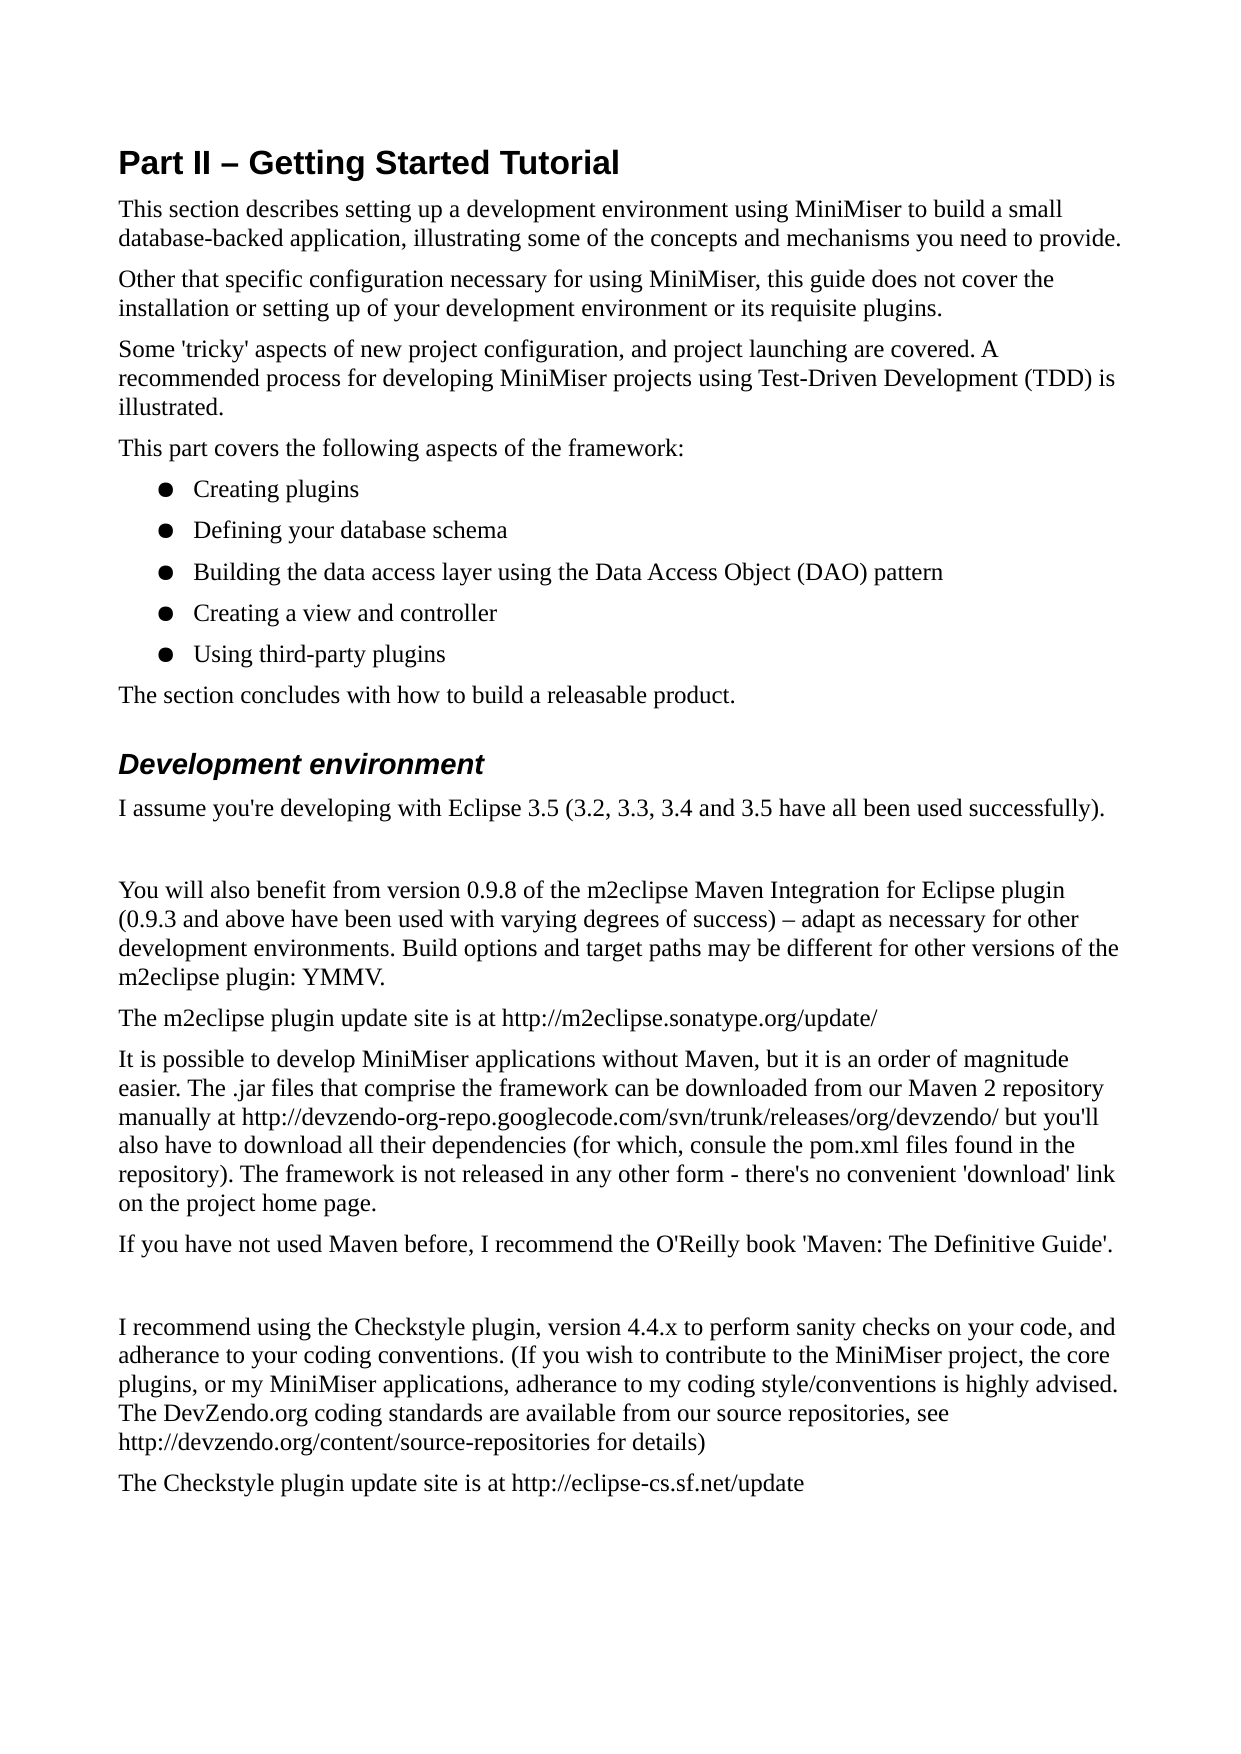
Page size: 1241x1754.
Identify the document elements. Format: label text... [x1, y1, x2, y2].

text The Checkstyle plugin update site is at http://eclipse-cs.sf.net/update [118, 1468, 1122, 1497]
list Defining your database schema [156, 516, 1122, 544]
text This part covers the following aspects of the framework: [118, 433, 1122, 462]
text The section concludes with how to build a releasable product. [118, 681, 1122, 709]
subtitle Development environment [118, 747, 1122, 780]
text I recommend using the Checkstyle plugin, version 4.4.x to perform sanity checks on your code, and adherance to your coding conventions. (If you wish to contribute to the MiniMiser project, the core plugins, or my MiniMiser applications, adherance to my coding style/conventions is highly advised. The DevZendo.org coding standards are available from our source repositories, see http://devzendo.org/content/source-repositories for details) [118, 1312, 1122, 1455]
text The m2eclipse plugin update site is at http://m2eclipse.sonatype.org/update/ [118, 1003, 1122, 1032]
text This section describes setting up a development environment using MiniMiser to build a small database-backed application, illustrating some of the concepts and mechanisms you need to provide. [118, 194, 1122, 252]
text If you have not used Maven before, I recommend the O'Reilly book 'Maven: The Definitive Guide'. [118, 1229, 1122, 1258]
list Creating a view and controller [156, 598, 1122, 627]
subtitle Part II – Getting Started Tutorial [118, 143, 1122, 182]
text I assume you're developing with Eclipse 3.5 (3.2, 3.3, 3.4 and 3.5 have all been used successfully). [118, 793, 1122, 822]
list Building the data access layer using the Data Access Object (DAO) pattern [156, 557, 1122, 586]
list Creating plugins [156, 474, 1122, 503]
text It is possible to develop MiniMiser applications without Maven, but it is an order of magnitude easier. The .jar files that comprise the framework can be downloaded from our Maven 2 repository manually at http://devzendo-org-repo.googlecode.com/svn/trunk/releases/org/devzendo/ but you'll also have to download all their dependencies (for which, consule the pom.xml files found in the repository). The framework is not released in any other form - there's no convenient 'download' link on the project home page. [118, 1044, 1122, 1217]
text You will also benefit from version 0.9.8 of the m2eclipse Maven Integration for Eclipse plugin (0.9.3 and above have been used with varying degrees of success) – adapt as necessary for other development environments. Build options and target paths may be different for other versions of the m2eclipse plugin: YMMV. [118, 875, 1122, 990]
text Some 'tricky' aspects of new project configuration, and project launching are covered. A recommended process for developing MiniMiser projects using Test-Driven Development (TDD) is illustrated. [118, 334, 1122, 421]
text Other that specific configuration necessary for using MiniMiser, this guide does not cover the installation or setting up of your development environment or its requisite plugins. [118, 264, 1122, 322]
list Using third-party plugins [156, 639, 1122, 668]
